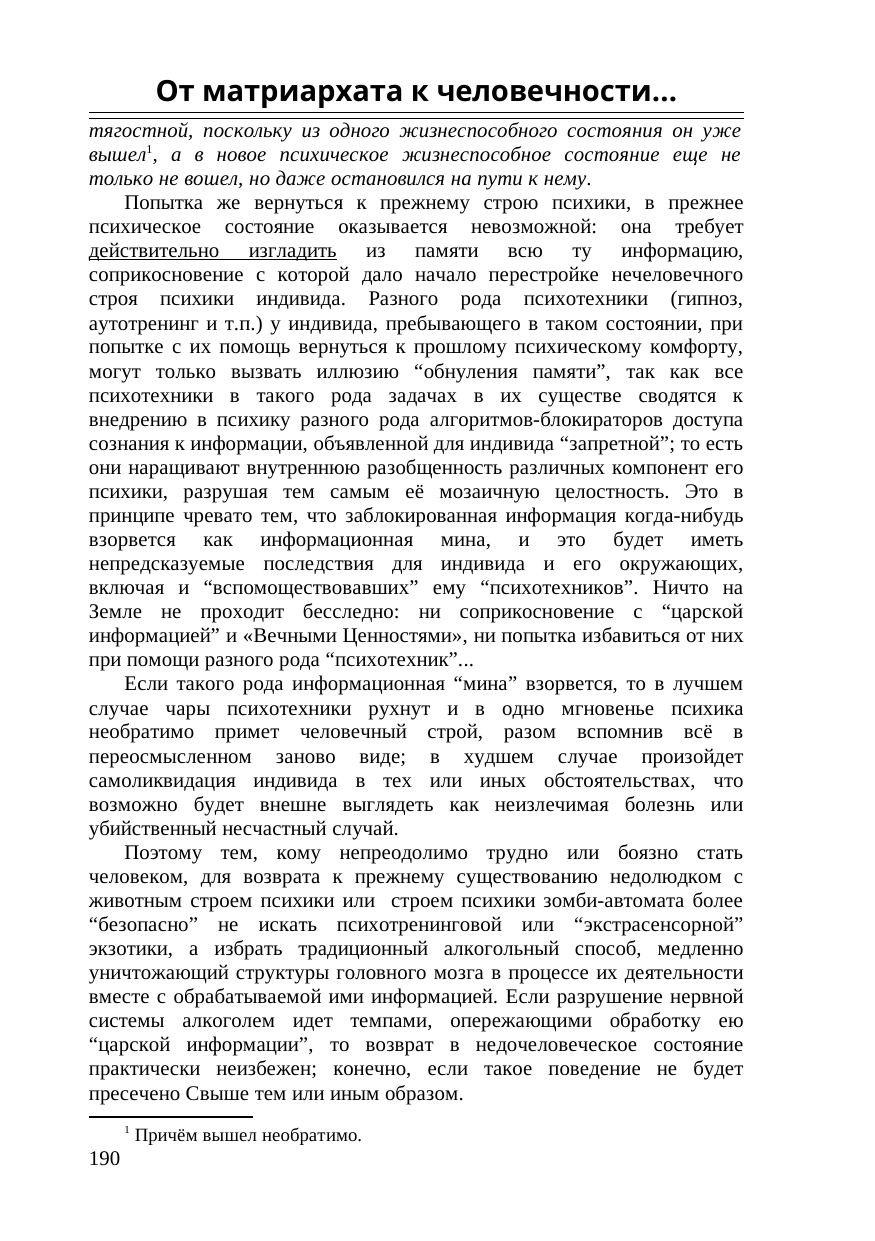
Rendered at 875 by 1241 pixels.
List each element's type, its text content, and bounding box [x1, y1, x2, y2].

text Если такого рода информационная “мина” взорвется, то в лучшем случае чары психотехники рухнут и в одно мгновенье психика необратимо примет человечный строй, разом вспомнив всё в переосмысленном заново виде; в худшем случае произойдет самоликвидация индивида в тех или иных обстоятельствах, что возможно будет внешне выглядеть как неизлечимая болезнь или убийственный несчастный случай. [89, 671, 744, 840]
text Поэтому тем, кому непреодолимо трудно или боязно стать человеком, для возврата к прежнему существованию недолюдком с животным строем психики или строем психики зомби-автомата более “безопасно” не искать психотренинговой или “экстрасенсорной” экзотики, а избрать традиционный алкогольный способ, медленно уничтожающий структуры головного мозга в процессе их деятельности вместе с обрабатываемой ими информацией. Если разрушение нервной системы алкоголем идет темпами, опережающими обработку ею “царской информации”, то возврат в недочеловеческое состояние практически неизбежен; конечно, если такое поведение не будет пресечено Свыше тем или иным образом. [89, 840, 744, 1104]
text Причём вышел необратимо. [89, 1123, 744, 1145]
text Попытка же вернуться к прежнему строю психики, в прежнее психическое состояние оказывается невозможной: она требует действительно изгладить из памяти всю ту информацию, соприкосновение с которой дало начало перестройке нечеловечного строя психики индивида. Разного рода психотехники (гипноз, аутотренинг и т.п.) у индивида, пребывающего в таком состоянии, при попытке с их помощь вернуться к прошлому психическому комфорту, могут только вызвать иллюзию “обнуления памяти”, так как все психотехники в такого рода задачах в их существе сводятся к внедрению в психику разного рода алгоритмов-блокираторов доступа сознания к информации, объявленной для индивида “запретной”; то есть они наращивают внутреннюю разобщенность различных компонент его психики, разрушая тем самым её мозаичную целостность. Это в принципе чревато тем, что заблокированная информация когда-нибудь взорвется как информационная мина, и это будет иметь непредсказуемые последствия для индивида и его окружающих, включая и “вспомоществовавших” ему “психотехников”. Ничто на Земле не проходит бесследно: ни соприкосновение с “царской информацией” и «Вечными Ценностями», ни попытка избавиться от них при помощи разного рода “психотехник”... [89, 190, 744, 671]
text тягостной, поскольку из одного жизнеспособного состояния он уже вышел, а в новое психическое жизнеспособное состояние еще не только не вошел, но даже остановился на пути к нему. [89, 119, 744, 190]
